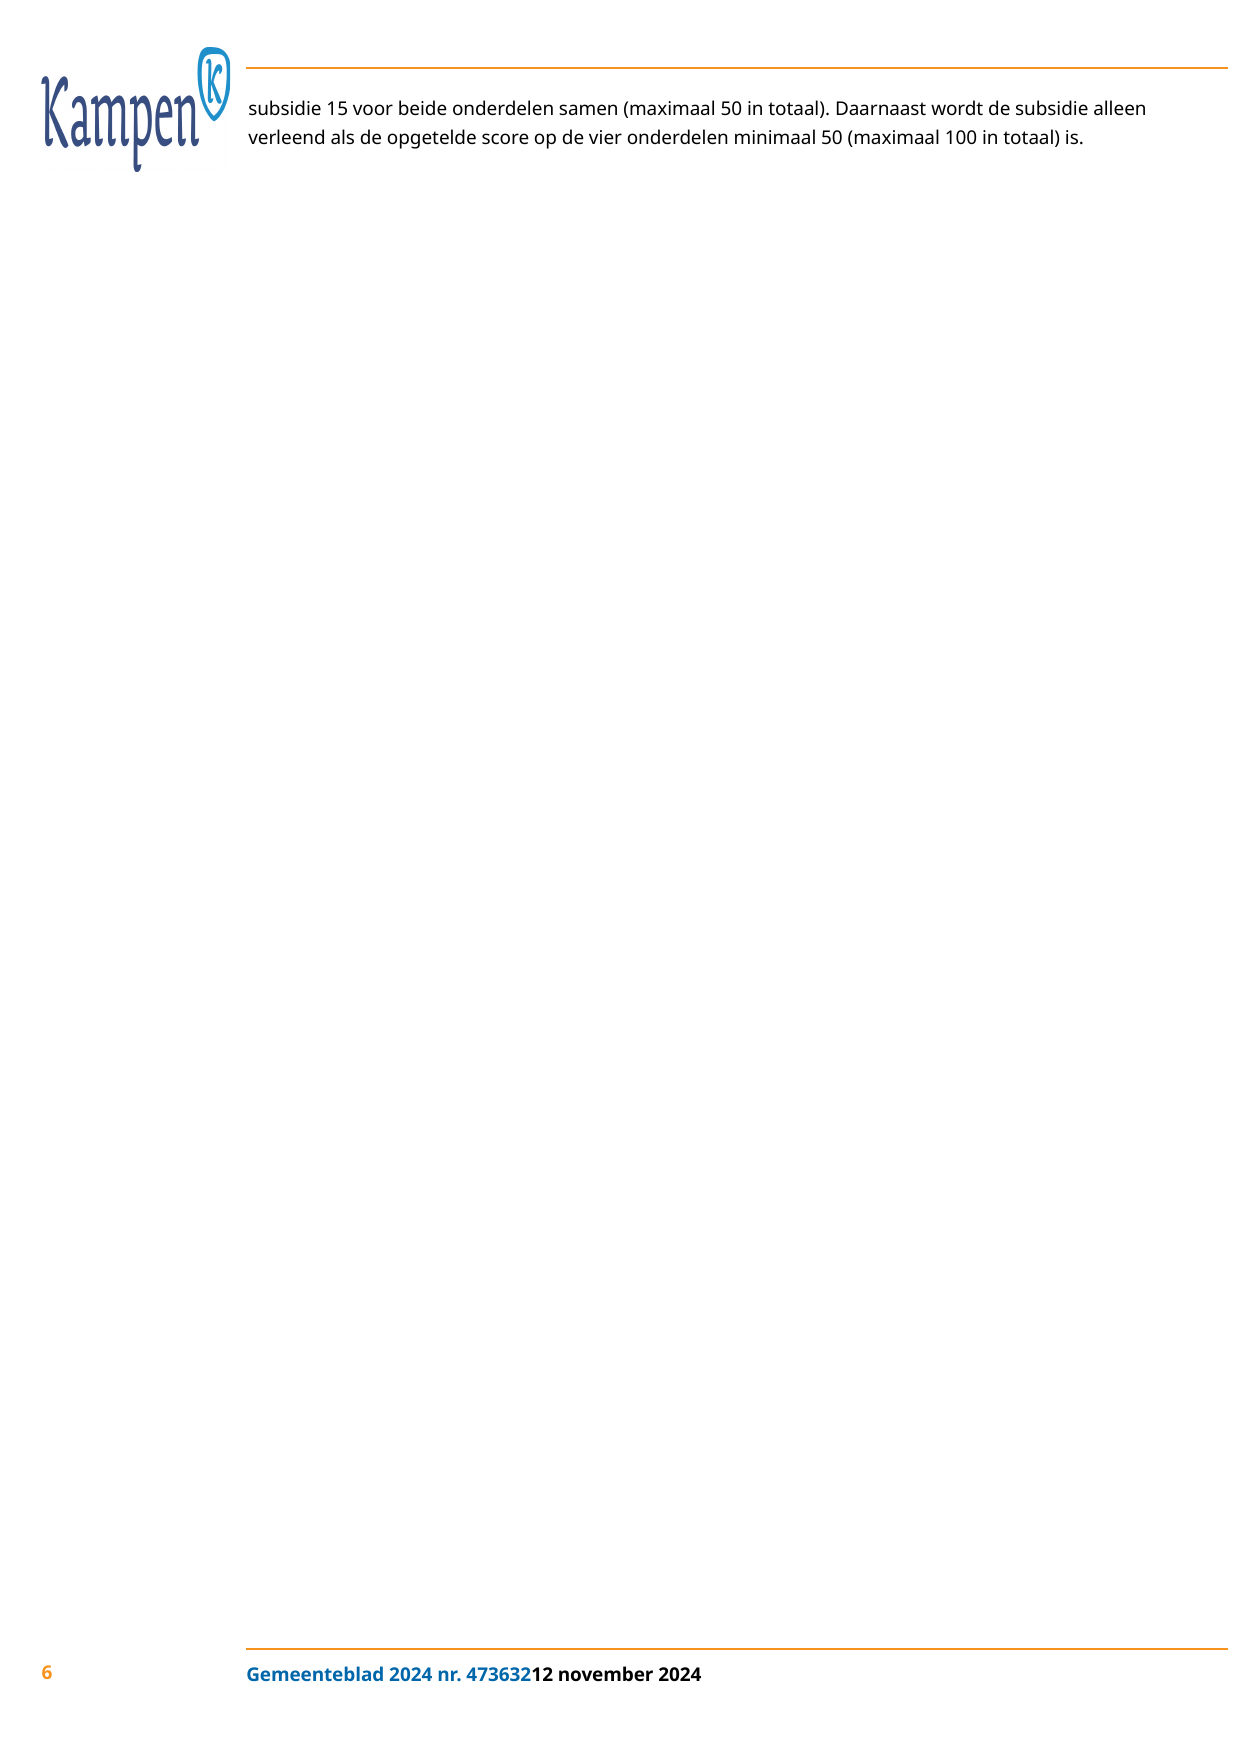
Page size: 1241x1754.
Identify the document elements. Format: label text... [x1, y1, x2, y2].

picture [41, 47, 231, 172]
text subsidie 15 voor beide onderdelen samen (maximaal 50 in totaal). Daarnaast wordt de subsidie alleen verleend als de opgetelde score op de vier onderdelen minimaal 50 (maximaal 100 in totaal) is. [248, 95, 1152, 150]
